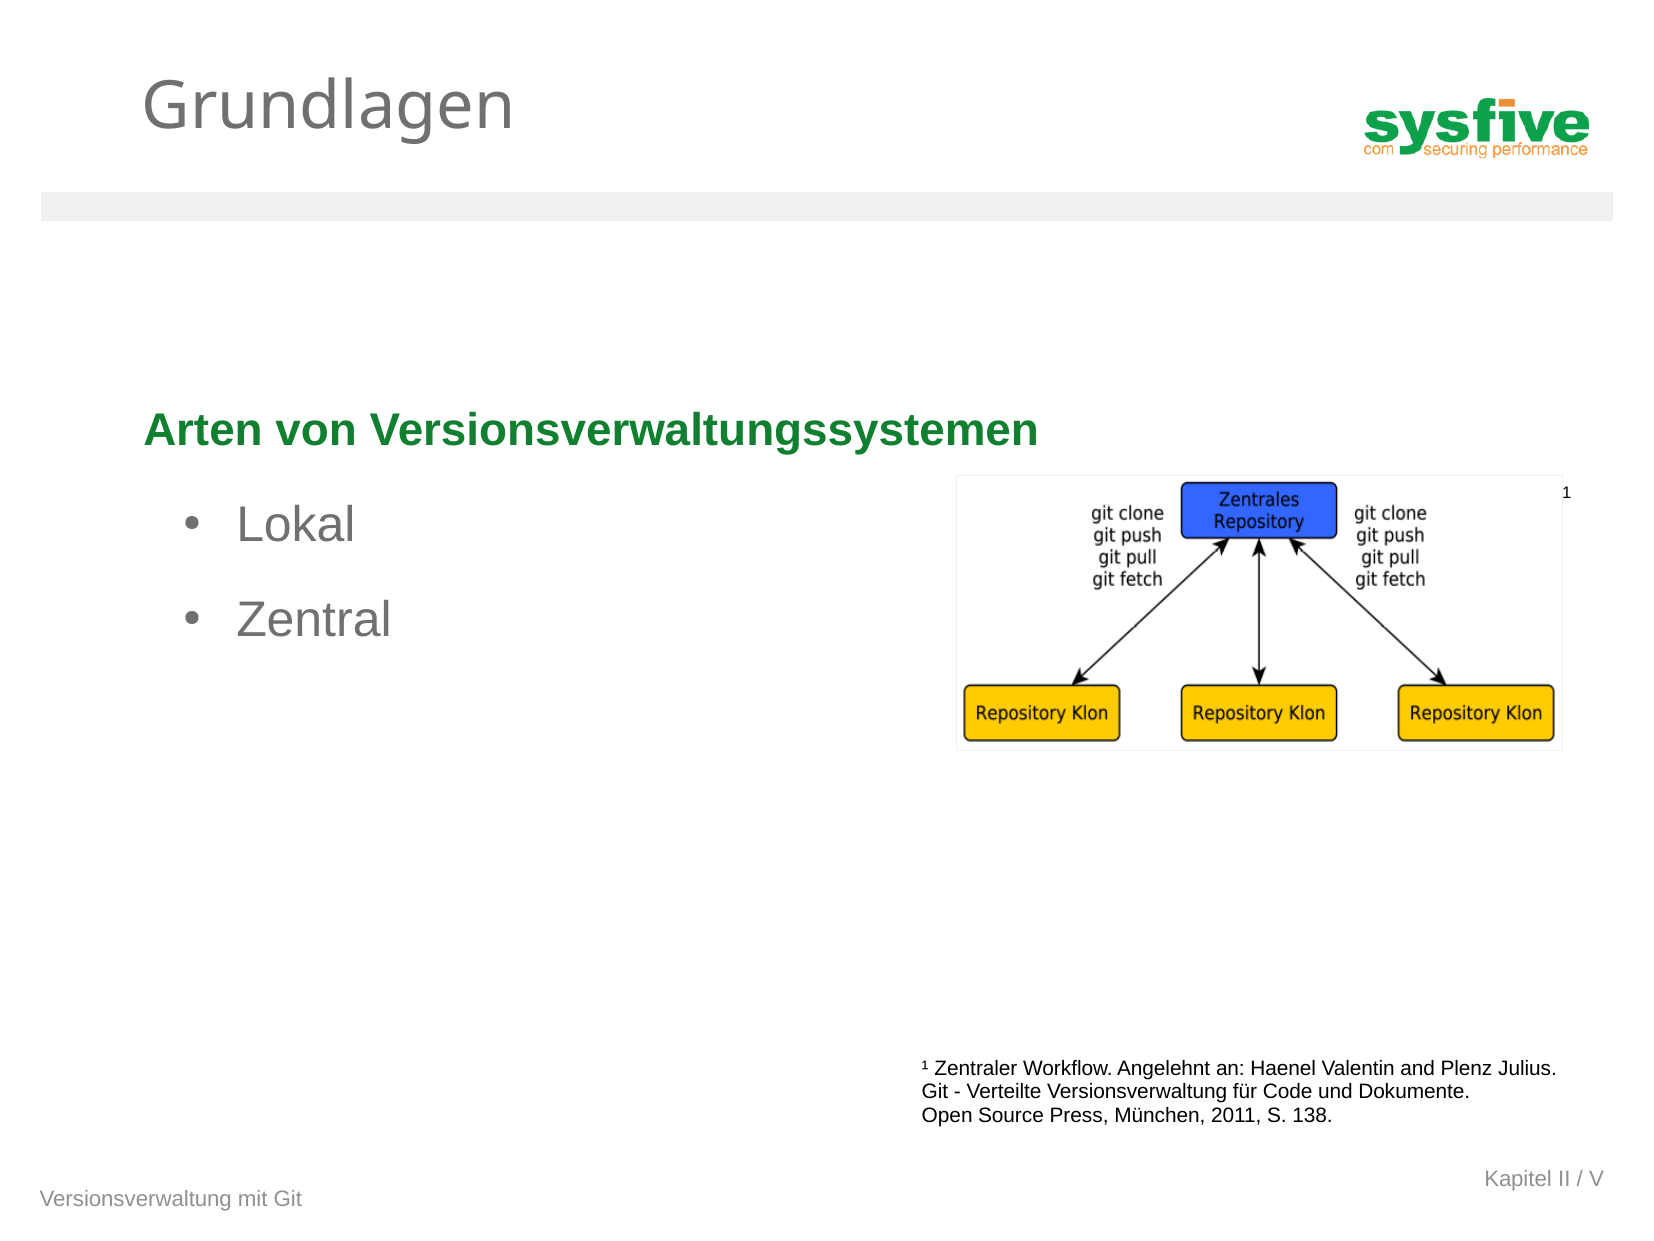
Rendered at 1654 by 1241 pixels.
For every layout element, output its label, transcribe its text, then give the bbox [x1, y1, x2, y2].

text_box Versionsverwaltung mit Git [11, 1181, 331, 1217]
picture [956, 475, 1563, 751]
title Grundlagen [141, 59, 1099, 146]
title Arten von Versionsverwaltungssystemen [143, 386, 1100, 473]
text_box 1 [1563, 477, 1577, 508]
text_box Kapitel II / V [1458, 1139, 1630, 1218]
picture [1364, 98, 1589, 158]
text_box ¹ Zentraler Workflow. Angelehnt an: Haenel Valentin and Plenz Julius. Git - Verteilte Versionsverwaltung für Code und Dokumente. Open Source Press, München, 2011, S. 138. [906, 1055, 1654, 1129]
text_box [41, 192, 1613, 221]
list Lokal Zentral [165, 496, 1276, 1111]
